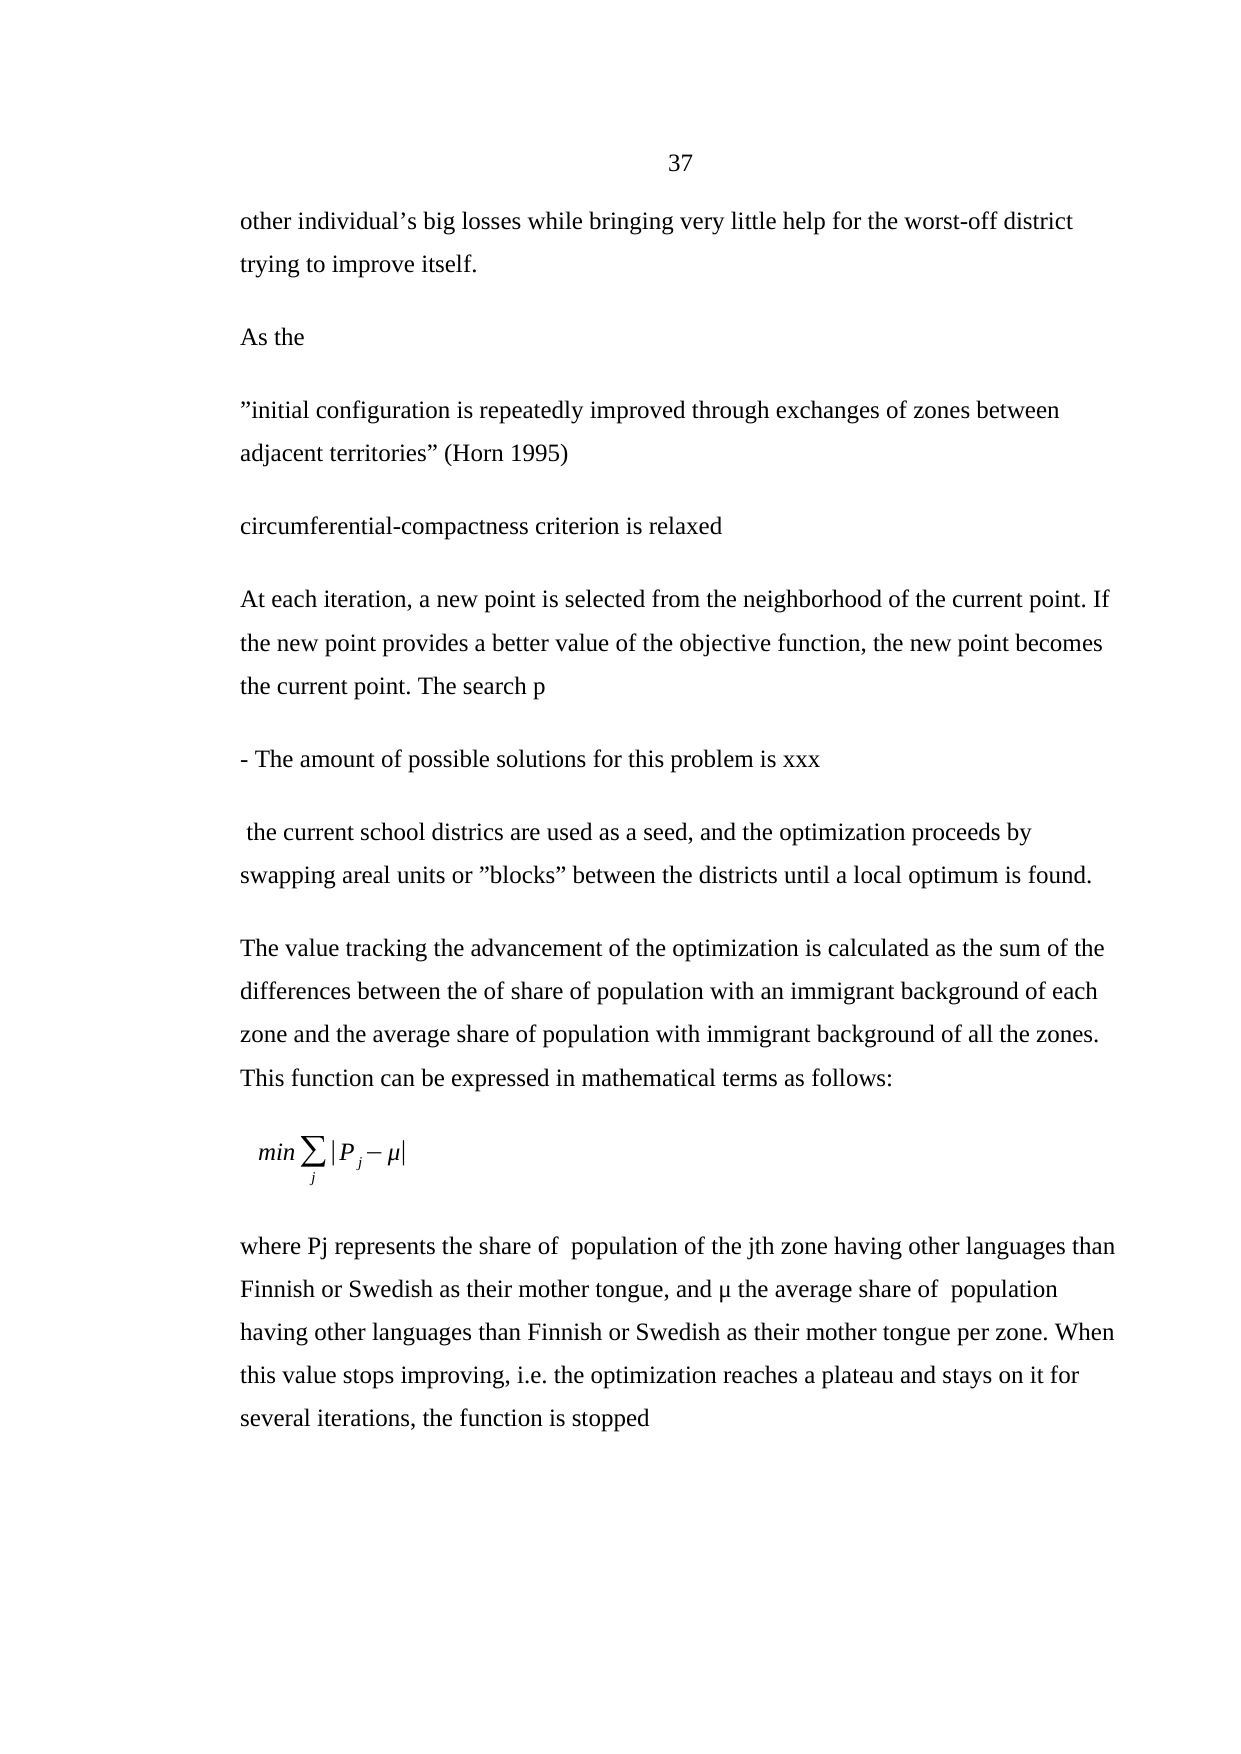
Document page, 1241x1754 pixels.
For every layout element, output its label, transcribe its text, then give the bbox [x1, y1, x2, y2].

text other individual’s big losses while bringing very little help for the worst-off district trying to improve itself. [240, 206, 1121, 278]
text - The amount of possible solutions for this problem is xxx [240, 744, 1121, 773]
text As the [240, 322, 1121, 351]
text where Pj represents the share of population of the jth zone having other languages than Finnish or Swedish as their mother tongue, and μ the average share of population having other languages than Finnish or Swedish as their mother tongue per zone. When this value stops improving, i.e. the optimization reaches a plateau and stays on it for several iterations, the function is stopped [240, 1231, 1121, 1432]
text the current school districs are used as a seed, and the optimization proceeds by swapping areal units or ”blocks” between the districts until a local optimum is found. [240, 817, 1121, 889]
text The value tracking the advancement of the optimization is calculated as the sum of the differences between the of share of population with an immigrant background of each zone and the average share of population with immigrant background of all the zones. This function can be expressed in mathematical terms as follows: [240, 933, 1121, 1091]
text ”initial configuration is repeatedly improved through exchanges of zones between adjacent territories” (Horn 1995) [240, 395, 1121, 467]
text At each iteration, a new point is selected from the neighborhood of the current point. If the new point provides a better value of the objective function, the new point becomes the current point. The search p [240, 584, 1121, 699]
text circumferential-compactness criterion is relaxed [240, 511, 1121, 540]
